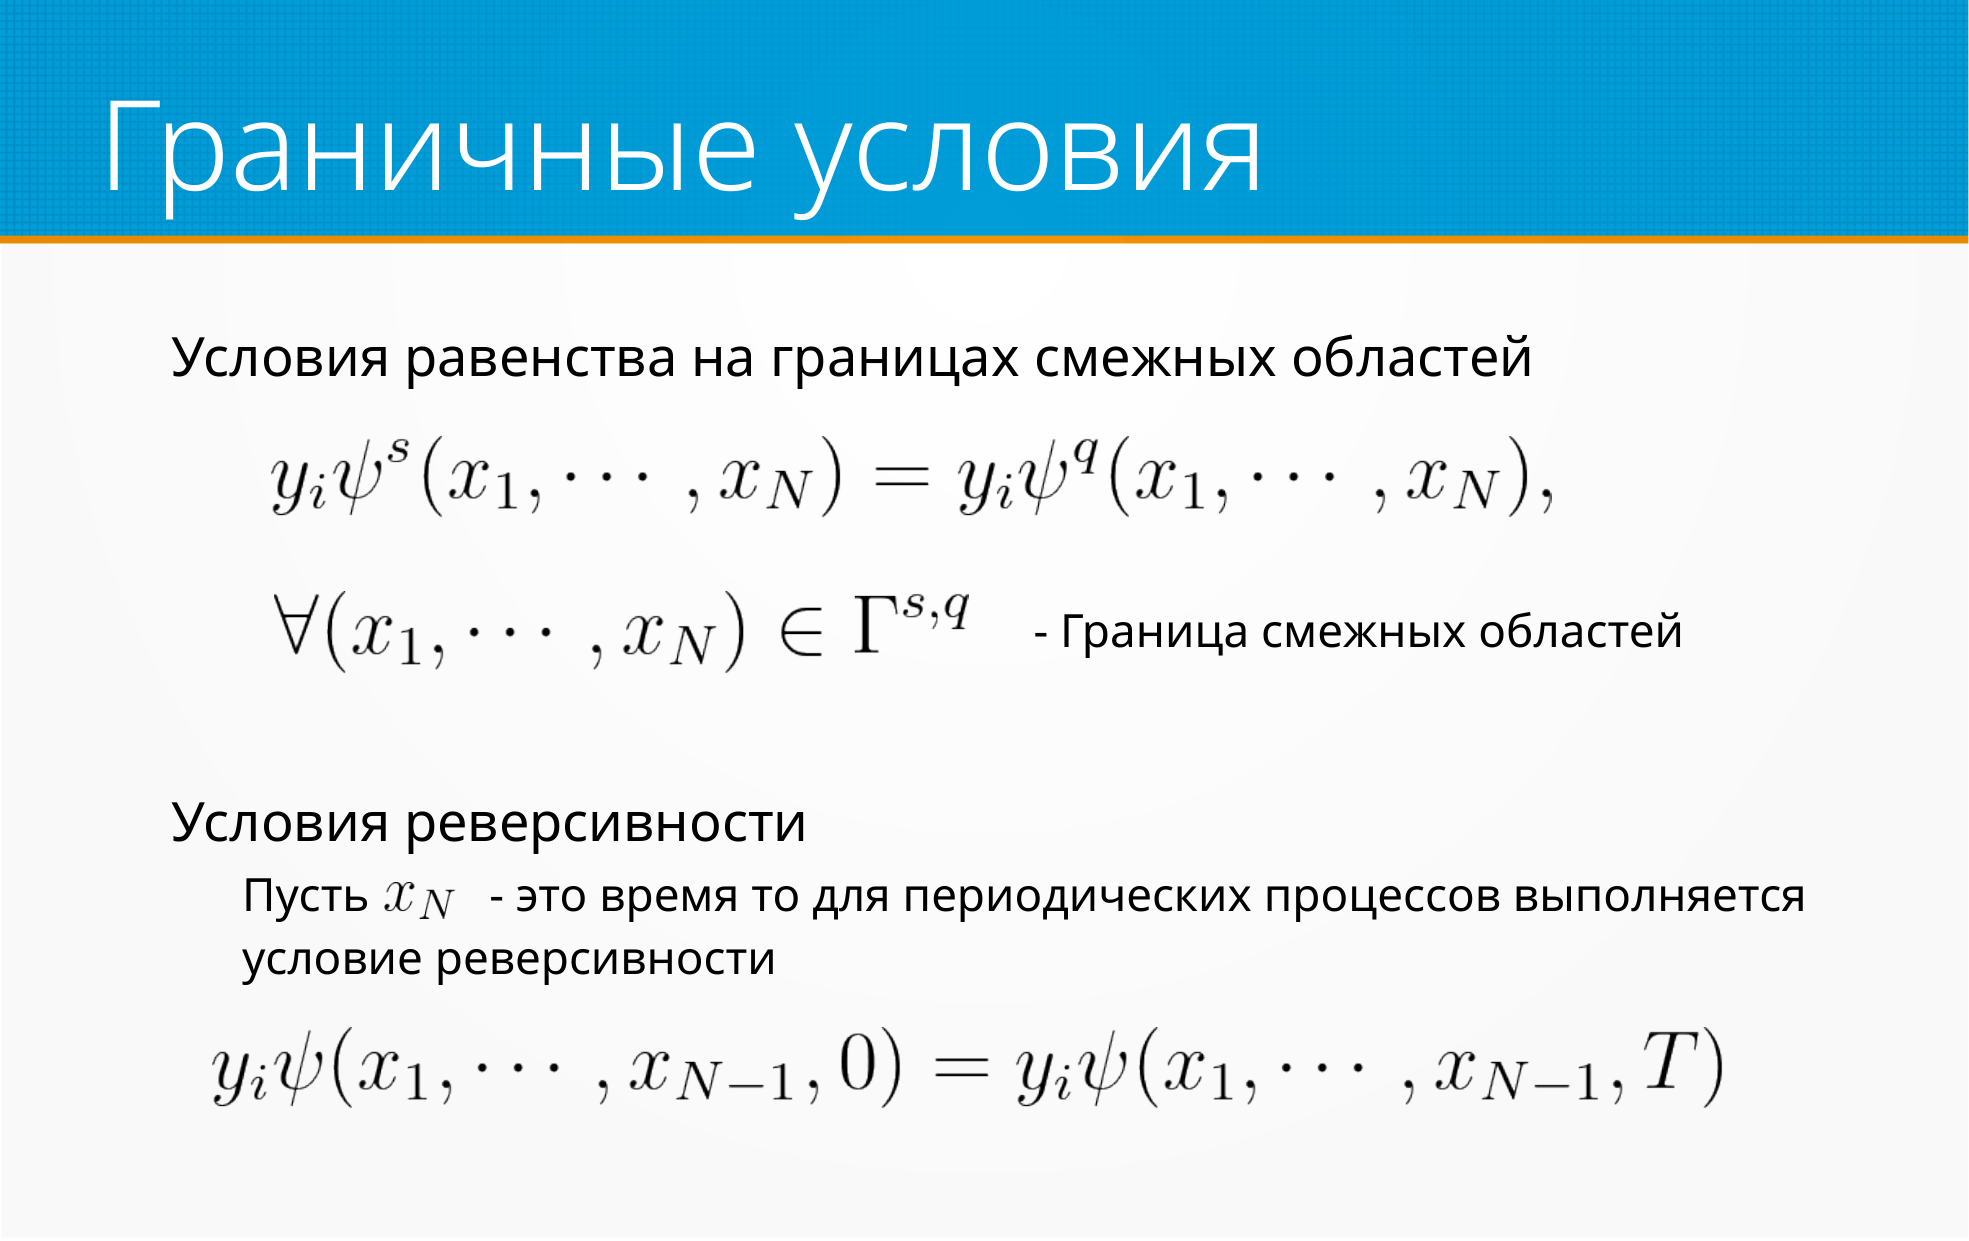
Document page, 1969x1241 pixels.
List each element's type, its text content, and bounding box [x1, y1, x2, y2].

title Граничные условия [98, 19, 1870, 227]
text_box Условия равенства на границах смежных областей [94, 318, 1482, 393]
text_box Пусть - это время то для периодических процессов выполняется условие реверсивности [236, 866, 1756, 984]
text_box Условия реверсивности [165, 783, 785, 858]
picture [0, 236, 1969, 1241]
text_box - Граница смежных областей [1015, 597, 1668, 662]
